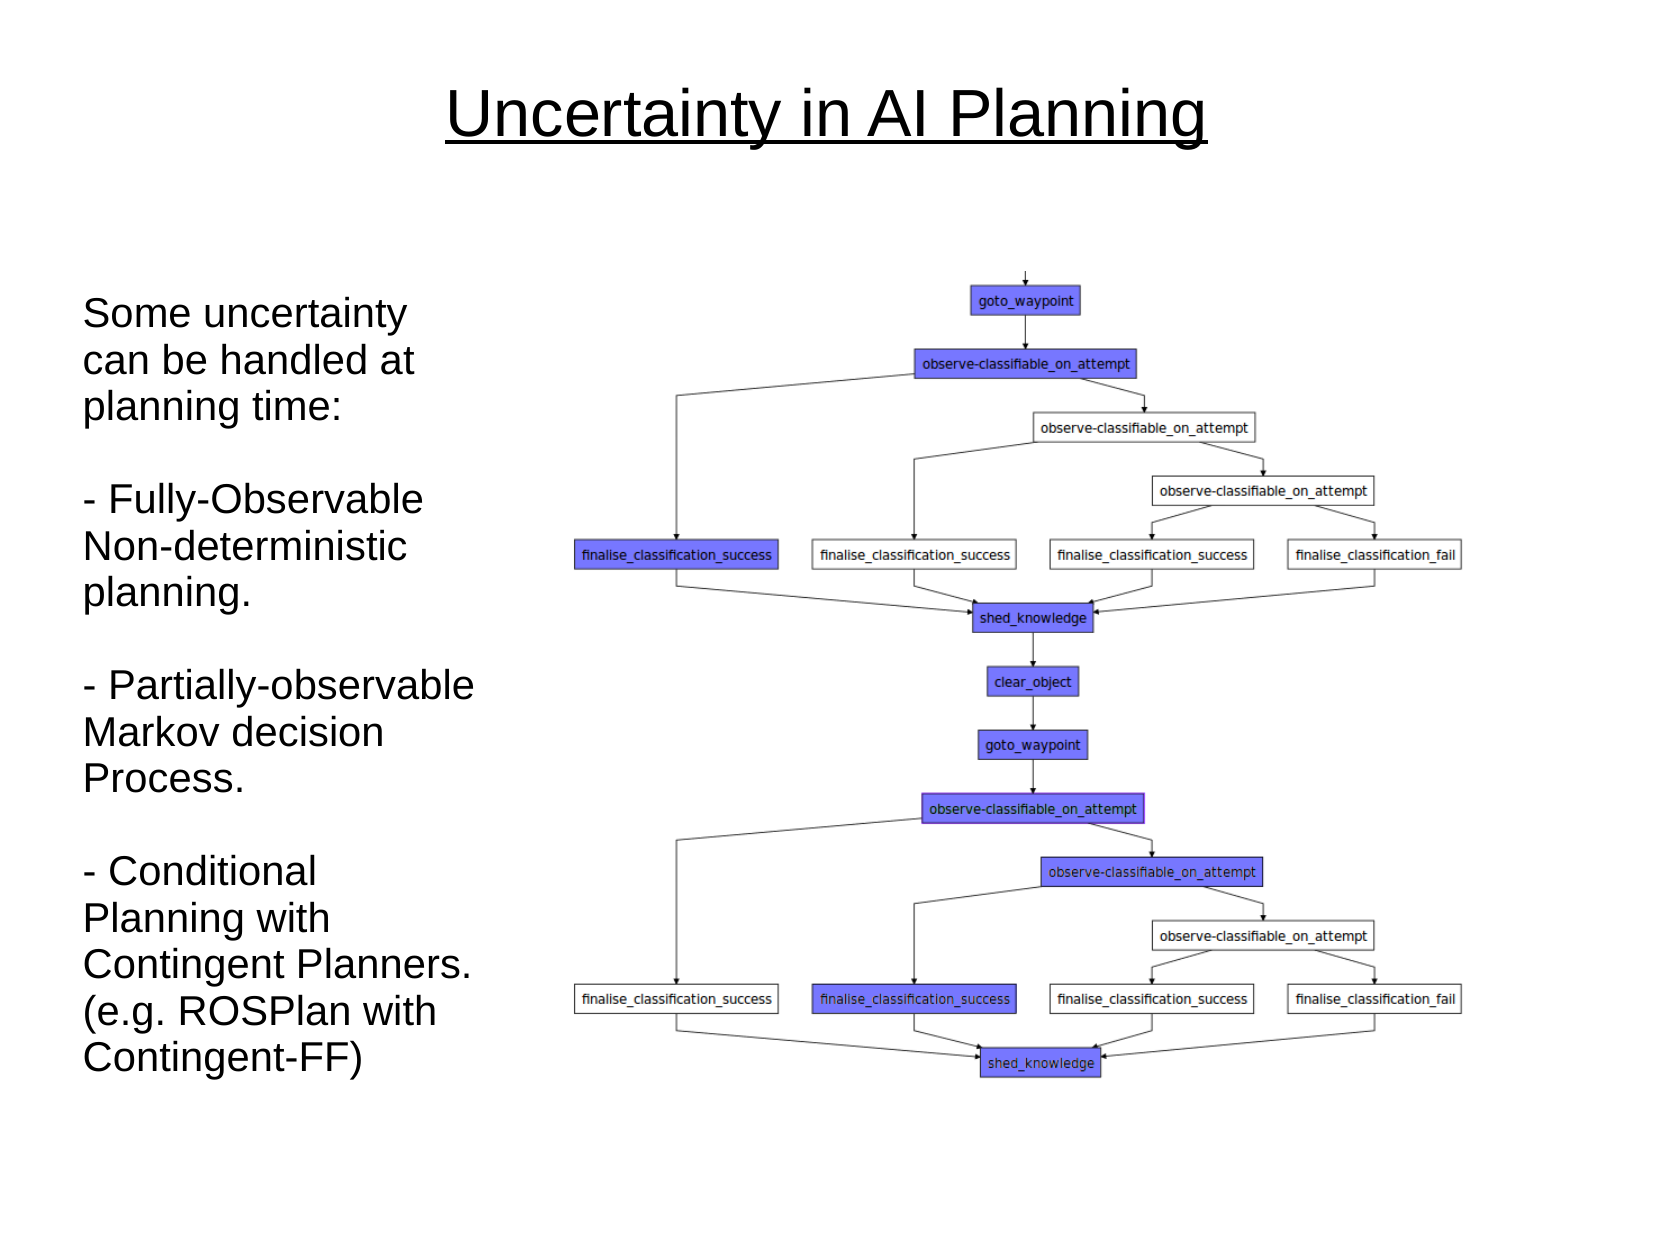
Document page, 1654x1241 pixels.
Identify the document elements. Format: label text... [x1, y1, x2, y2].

subtitle Some uncertainty can be handled at planning time: - Fully-Observable Non-deterministic planning. - Partially-observable Markov decision Process. - Conditional Planning with Contingent Planners. (e.g. ROSPlan with Contingent-FF) [82, 290, 485, 1137]
title Uncertainty in AI Planning [82, 49, 1571, 178]
picture [528, 271, 1506, 1104]
